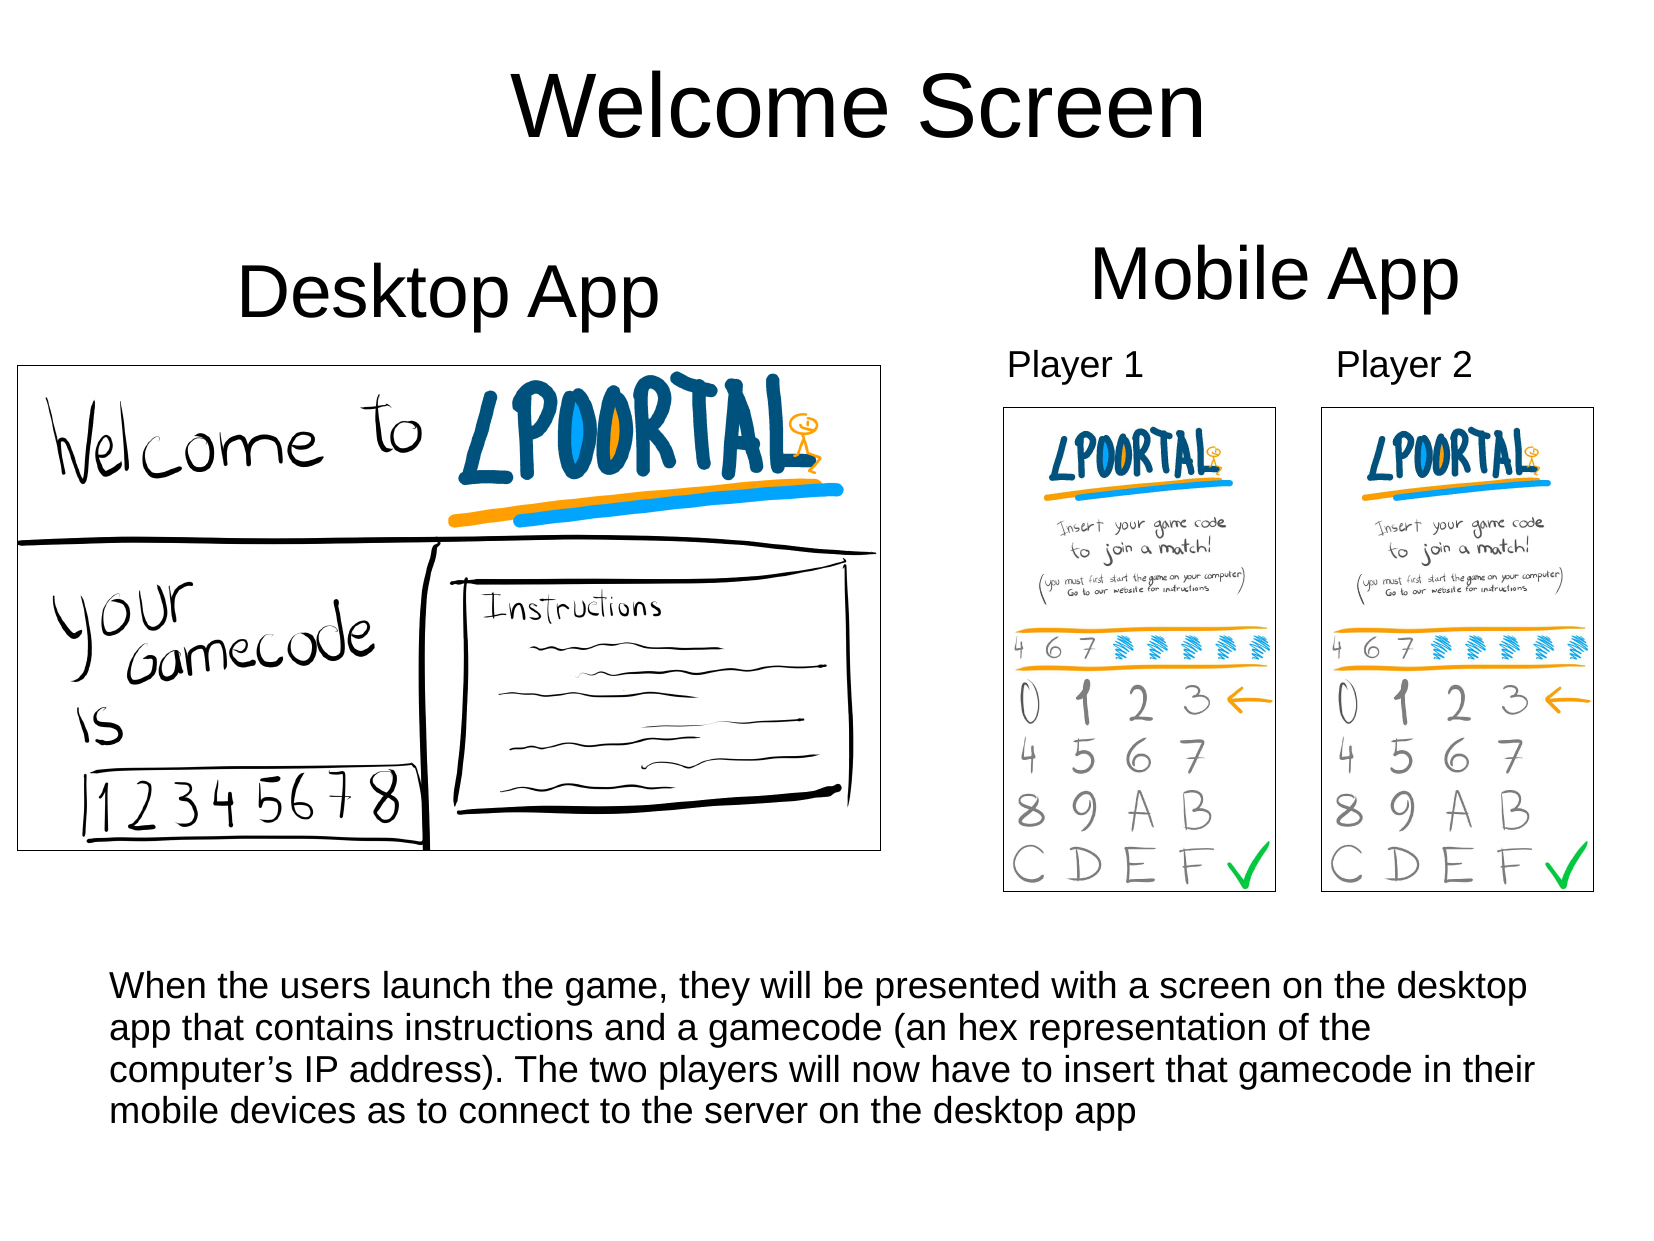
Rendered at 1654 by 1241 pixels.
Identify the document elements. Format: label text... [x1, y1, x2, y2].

text_box Mobile App [1027, 224, 1524, 325]
text_box Player 2 [1321, 336, 1534, 396]
picture [610, 426, 620, 459]
text_box Welcome Screen [496, 47, 1288, 268]
picture [573, 426, 583, 460]
text_box When the users launch the game, they will be presented with a screen on the desktop app that contains instructions and a gamecode (an hex representation of the computer’s IP address). The two players will now have to insert that gamecode in their mobile devices as to connect to the server on the desktop app [94, 956, 1560, 1140]
picture [17, 365, 881, 851]
picture [1321, 407, 1594, 892]
text_box Player 1 [992, 336, 1205, 396]
picture [1003, 407, 1276, 892]
text_box Desktop App [200, 242, 697, 426]
